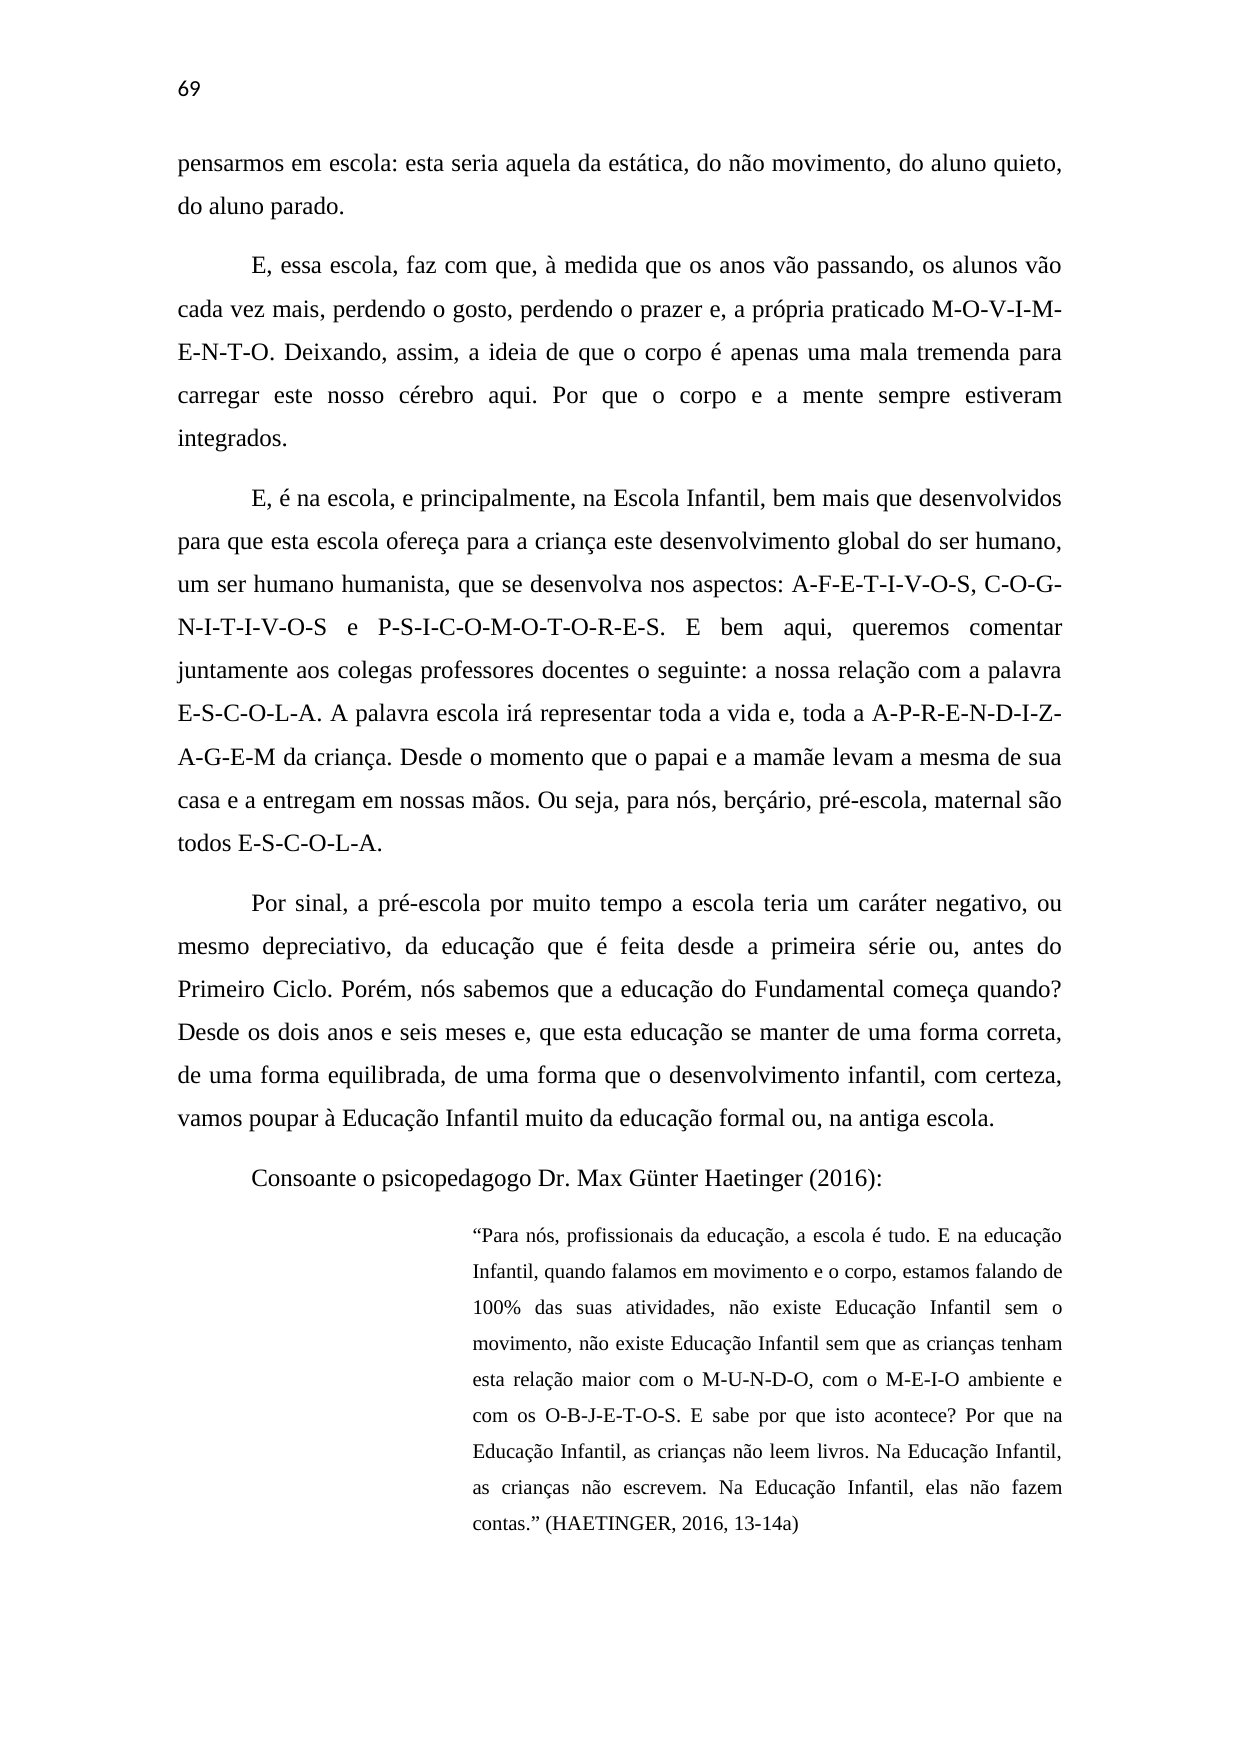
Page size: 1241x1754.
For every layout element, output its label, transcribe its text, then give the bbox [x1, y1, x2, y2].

text E, é na escola, e principalmente, na Escola Infantil, bem mais que desenvolvidos para que esta escola ofereça para a criança este desenvolvimento global do ser humano, um ser humano humanista, que se desenvolva nos aspectos: A-F-E-T-I-V-O-S, C-O-G-N-I-T-I-V-O-S e P-S-I-C-O-M-O-T-O-R-E-S. E bem aqui, queremos comentar juntamente aos colegas professores docentes o seguinte: a nossa relação com a palavra E-S-C-O-L-A. A palavra escola irá representar toda a vida e, toda a A-P-R-E-N-D-I-Z-A-G-E-M da criança. Desde o momento que o papai e a mamãe levam a mesma de sua casa e a entregam em nossas mãos. Ou seja, para nós, berçário, pré-escola, maternal são todos E-S-C-O-L-A. [177, 483, 1063, 857]
text Consoante o psicopedagogo Dr. Max Günter Haetinger (2016): [177, 1163, 1063, 1192]
text “Para nós, profissionais da educação, a escola é tudo. E na educação Infantil, quando falamos em movimento e o corpo, estamos falando de 100% das suas atividades, não existe Educação Infantil sem o movimento, não existe Educação Infantil sem que as crianças tenham esta relação maior com o M-U-N-D-O, com o M-E-I-O ambiente e com os O-B-J-E-T-O-S. E sabe por que isto acontece? Por que na Educação Infantil, as crianças não leem livros. Na Educação Infantil, as crianças não escrevem. Na Educação Infantil, elas não fazem contas.” (HAETINGER, 2016, 13-14a) [472, 1223, 1063, 1535]
text pensarmos em escola: esta seria aquela da estática, do não movimento, do aluno quieto, do aluno parado. [177, 148, 1063, 219]
text E, essa escola, faz com que, à medida que os anos vão passando, os alunos vão cada vez mais, perdendo o gosto, perdendo o prazer e, a própria praticado M-O-V-I-M-E-N-T-O. Deixando, assim, a ideia de que o corpo é apenas uma mala tremenda para carregar este nosso cérebro aqui. Por que o corpo e a mente sempre estiveram integrados. [177, 251, 1063, 452]
text Por sinal, a pré-escola por muito tempo a escola teria um caráter negativo, ou mesmo depreciativo, da educação que é feita desde a primeira série ou, antes do Primeiro Ciclo. Porém, nós sabemos que a educação do Fundamental começa quando? Desde os dois anos e seis meses e, que esta educação se manter de uma forma correta, de uma forma equilibrada, de uma forma que o desenvolvimento infantil, com certeza, vamos poupar à Educação Infantil muito da educação formal ou, na antiga escola. [177, 888, 1063, 1132]
